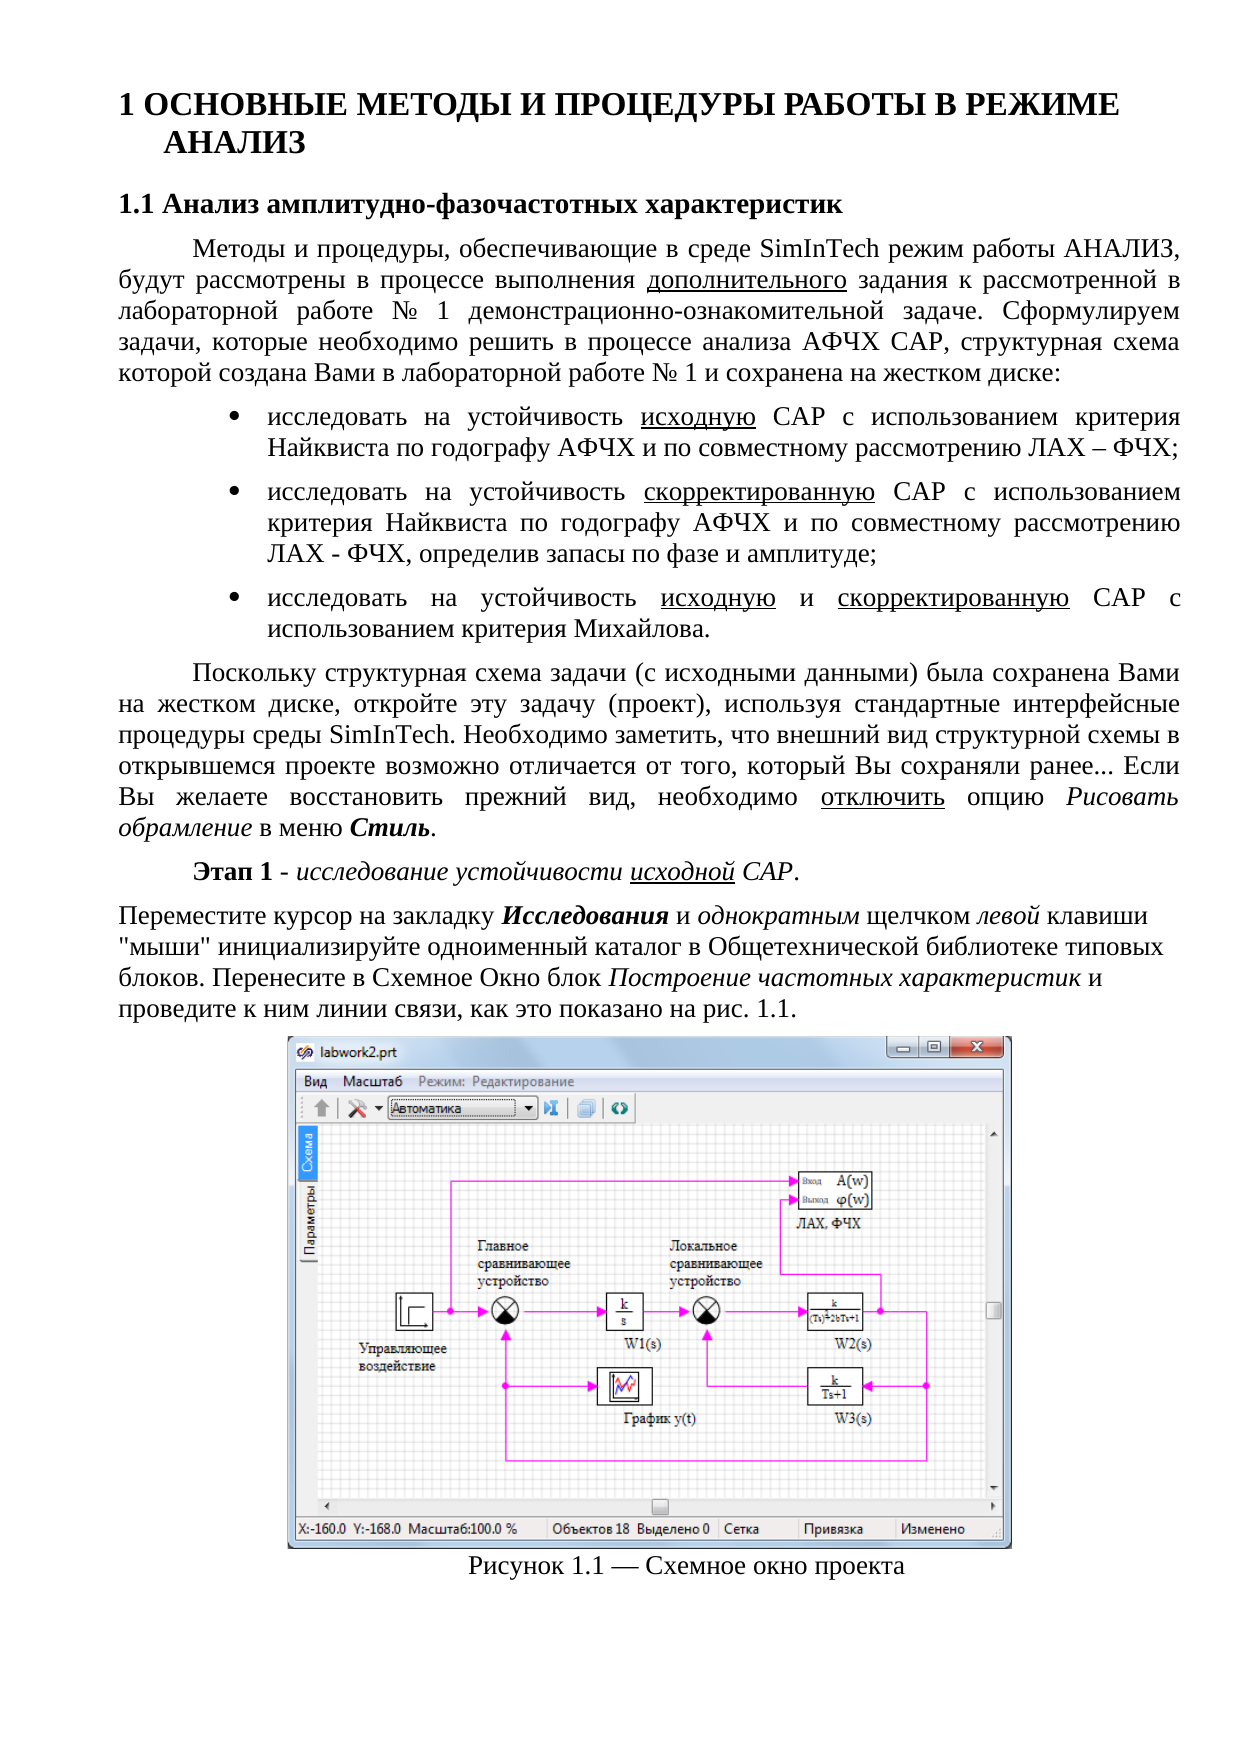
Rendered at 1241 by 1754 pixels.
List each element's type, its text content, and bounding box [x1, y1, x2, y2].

subtitle 1 ОСНОВНЫЕ МЕТОДЫ И ПРОЦЕДУРЫ РАБОТЫ В РЕЖИМЕ АНАЛИЗ [118, 84, 1181, 161]
list исследовать на устойчивость исходную САР с использованием критерия Найквиста по годографу АФЧХ и по совместному рассмотрению ЛАХ – ФЧХ; [229, 400, 1181, 462]
text Поскольку структурная схема задачи (с исходными данными) была сохранена Вами на жестком диске, откройте эту задачу (проект), используя стандартные интерфейсные процедуры среды SimInTech. Необходимо заметить, что внешний вид структурной схемы в открывшемся проекте возможно отличается от того, который Вы сохраняли ранее... Если Вы желаете восстановить прежний вид, необходимо отключить опцию Рисовать обрамление в меню Стиль. [118, 656, 1181, 843]
list исследовать на устойчивость исходную и скорректированную САР с использованием критерия Михайлова. [229, 581, 1181, 643]
text Рисунок 1.1 — Схемное окно проекта [118, 1549, 1181, 1580]
picture [287, 1036, 1012, 1549]
subtitle 1.1 Анализ амплитудно-фазочастотных характеристик [118, 186, 1181, 219]
text Методы и процедуры, обеспечивающие в среде SimInTech режим работы АНАЛИЗ, будут рассмотрены в процессе выполнения дополнительного задания к рассмотренной в лабораторной работе № 1 демонстрационно-ознакомительной задаче. Сформулируем задачи, которые необходимо решить в процессе анализа АФЧХ САР, структурная схема которой создана Вами в лабораторной работе № 1 и сохранена на жестком диске: [118, 232, 1181, 387]
text Переместите курсор на закладку Исследования и однократным щелчком левой клавиши "мыши" инициализируйте одноименный каталог в Общетехнической библиотеке типовых блоков. Перенесите в Схемное Окно блок Построение частотных характеристик и проведите к ним линии связи, как это показано на рис. 1.1. [118, 899, 1181, 1023]
text Этап 1 - исследование устойчивости исходной САР. [118, 855, 1181, 886]
list исследовать на устойчивость скорректированную САР с использованием критерия Найквиста по годографу АФЧХ и по совместному рассмотрению ЛАХ - ФЧХ, определив запасы по фазе и амплитуде; [229, 475, 1181, 568]
